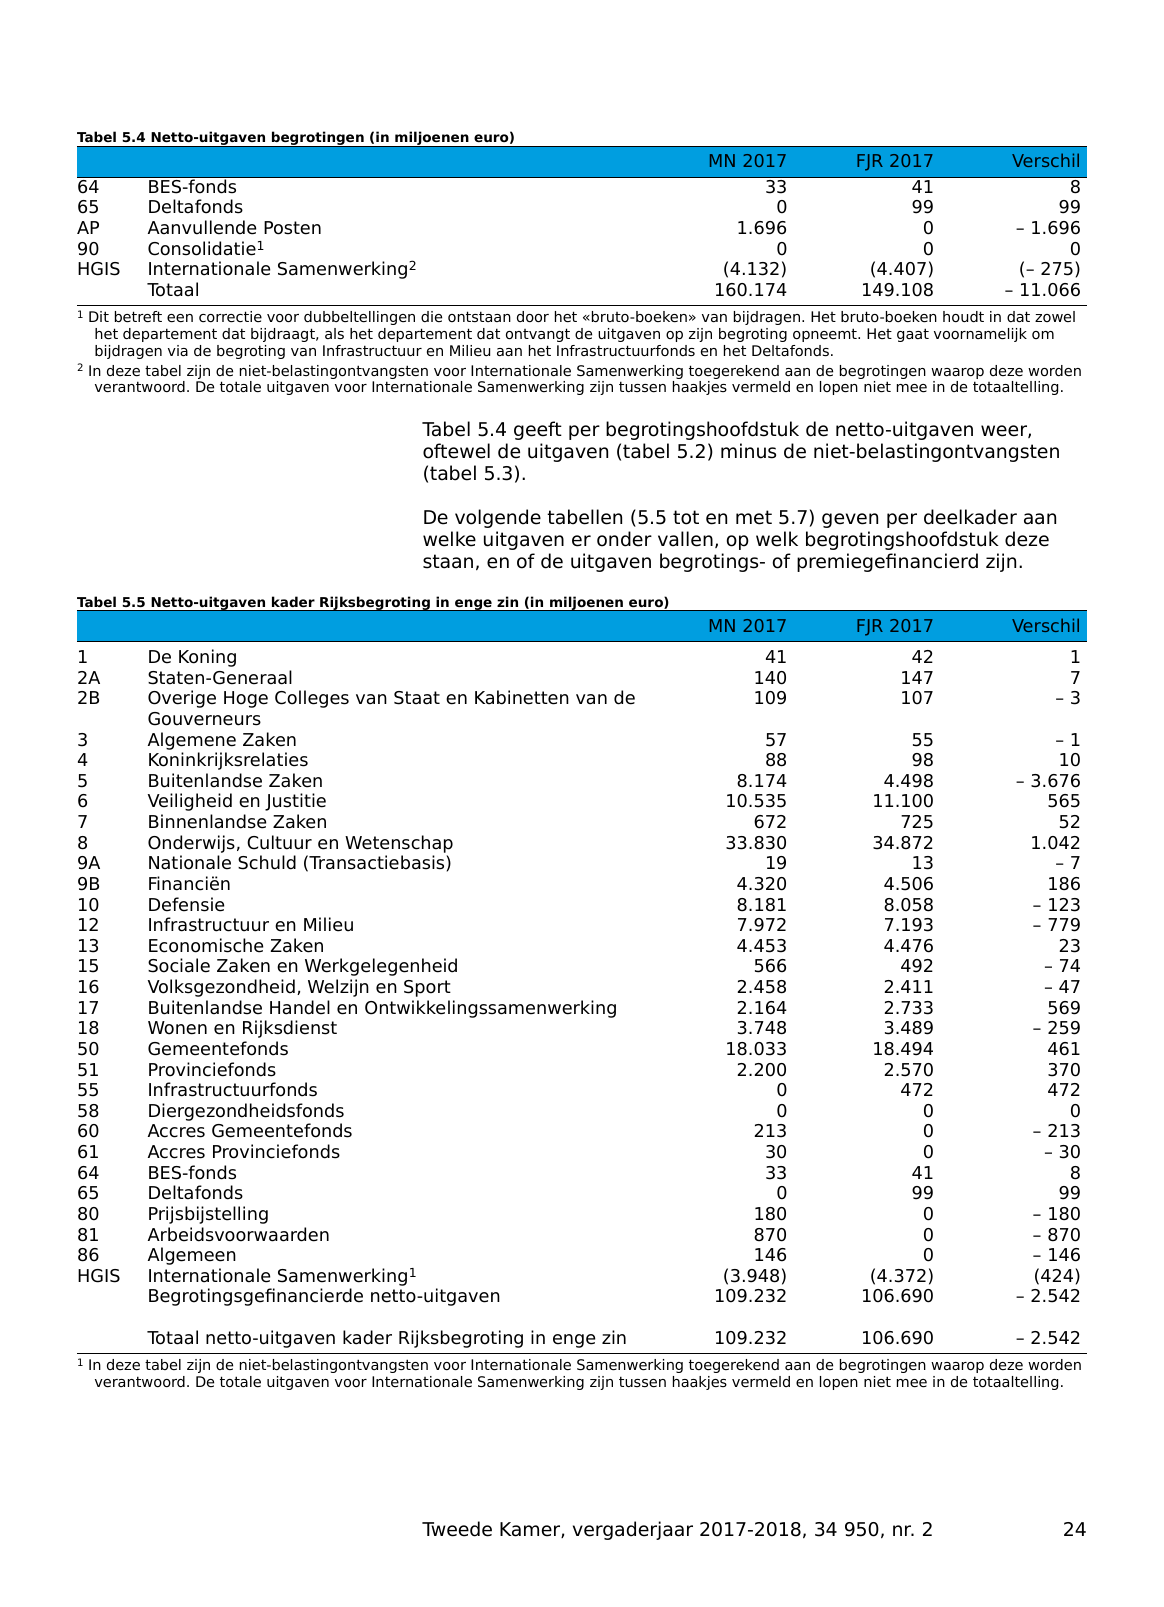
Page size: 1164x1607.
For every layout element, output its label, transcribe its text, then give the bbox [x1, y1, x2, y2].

table_cell 2.164 [646, 998, 793, 1018]
table_cell 65 [77, 1183, 141, 1204]
table_cell 0 [646, 1183, 793, 1204]
table_cell MN 2017 [646, 147, 793, 177]
table_cell – 180 [940, 1204, 1087, 1224]
table_cell 50 [77, 1039, 141, 1059]
table_cell 30 [646, 1142, 793, 1163]
table_cell [141, 1307, 646, 1328]
text De volgende tabellen (5.5 tot en met 5.7) geven per deelkader aan welke uitgaven er onder vallen, op welk begrotingshoofdstuk deze staan, en of de uitgaven begrotings- of premiegefinancierd zijn. [422, 507, 1087, 573]
table_cell 64 [77, 1163, 141, 1183]
table_cell 88 [646, 750, 793, 771]
table_cell De Koning [141, 642, 646, 668]
table_cell 2A [77, 668, 141, 688]
table_cell Consolidatie1 [141, 239, 646, 259]
table_cell 8.058 [793, 895, 940, 915]
table_cell 3 [77, 730, 141, 750]
table_cell Buitenlandse Zaken [141, 771, 646, 791]
table_cell 10 [77, 895, 141, 915]
table_cell 9B [77, 874, 141, 894]
table_cell Arbeidsvoorwaarden [141, 1225, 646, 1245]
table_cell 23 [940, 936, 1087, 956]
table_cell – 2.542 [940, 1286, 1087, 1307]
table_cell – 74 [940, 956, 1087, 977]
table_cell 106.690 [793, 1286, 940, 1307]
table_cell 1 Dit betreft een correctie voor dubbeltellingen die ontstaan door het «bruto-boeken» van bijdragen. Het bruto-boeken houdt in dat zowel het departement dat bijdraagt, als het departement dat ontvangt de uitgaven op zijn begroting opneemt. Het gaat voornamelijk om bijdragen via de begroting van Infrastructuur en Milieu aan het Infrastructuurfonds en het Deltafonds. 2 In deze tabel zijn de niet-belastingontvangsten voor Internationale Samenwerking toegerekend aan de begrotingen waarop deze worden verantwoord. De totale uitgaven voor Internationale Samenwerking zijn tussen haakjes vermeld en lopen niet mee in de totaaltelling. [77, 306, 1087, 396]
table_cell 0 [646, 1080, 793, 1101]
table_cell 18 [77, 1018, 141, 1039]
table_cell 60 [77, 1121, 141, 1142]
table_cell Nationale Schuld (Transactiebasis) [141, 853, 646, 874]
table_cell – 11.066 [940, 280, 1087, 305]
table_cell Algemene Zaken [141, 730, 646, 750]
table_cell Verschil [940, 147, 1087, 177]
table_cell 41 [646, 642, 793, 668]
table_cell 4.506 [793, 874, 940, 894]
table_cell 213 [646, 1121, 793, 1142]
table_cell 0 [793, 1225, 940, 1245]
table_cell 5 [77, 771, 141, 791]
table_cell 3.489 [793, 1018, 940, 1039]
table_cell BES-fonds [141, 178, 646, 197]
table_cell (424) [940, 1266, 1087, 1286]
table_cell 7.972 [646, 915, 793, 936]
table_cell 180 [646, 1204, 793, 1224]
table_cell 725 [793, 812, 940, 833]
table_cell 2.458 [646, 977, 793, 998]
table_cell Financiën [141, 874, 646, 894]
table_cell 9A [77, 853, 141, 874]
table_cell 109.232 [646, 1328, 793, 1353]
table_cell Internationale Samenwerking2 [141, 259, 646, 280]
table_cell Buitenlandse Handel en Ontwikkelingssamenwerking [141, 998, 646, 1018]
table_cell Totaal [141, 280, 646, 305]
table_cell Aanvullende Posten [141, 218, 646, 238]
table_cell 0 [646, 197, 793, 218]
table_cell Begrotingsgefinancierde netto-uitgaven [141, 1286, 646, 1307]
table_cell 41 [793, 178, 940, 197]
table_cell 13 [77, 936, 141, 956]
table_cell Veiligheid en Justitie [141, 791, 646, 812]
table_cell Prijsbijstelling [141, 1204, 646, 1224]
table_cell 0 [646, 239, 793, 259]
table_cell 61 [77, 1142, 141, 1163]
table_header Tabel 5.5 Netto-uitgaven kader Rijksbegroting in enge zin (in miljoenen euro) [77, 595, 1087, 610]
table_cell – 1.696 [940, 218, 1087, 238]
table_cell 2.570 [793, 1060, 940, 1080]
table_cell 64 [77, 178, 141, 197]
table_cell 109 [646, 688, 793, 729]
table_cell 55 [77, 1080, 141, 1101]
table_cell 7 [940, 668, 1087, 688]
table_cell Sociale Zaken en Werkgelegenheid [141, 956, 646, 977]
table_cell 4.320 [646, 874, 793, 894]
table_cell 52 [940, 812, 1087, 833]
table_cell 2.733 [793, 998, 940, 1018]
table_cell [77, 147, 141, 177]
table_cell 10 [940, 750, 1087, 771]
table_cell – 213 [940, 1121, 1087, 1142]
table_cell – 7 [940, 853, 1087, 874]
table_cell 870 [646, 1225, 793, 1245]
table_cell 8.174 [646, 771, 793, 791]
table_cell 370 [940, 1060, 1087, 1080]
table_cell – 47 [940, 977, 1087, 998]
table_cell 0 [793, 1204, 940, 1224]
table_cell 98 [793, 750, 940, 771]
table_cell [77, 1307, 141, 1328]
table_cell Overige Hoge Colleges van Staat en Kabinetten van de Gouverneurs [141, 688, 646, 729]
table_cell 160.174 [646, 280, 793, 305]
table_cell [141, 147, 646, 177]
table_cell Verschil [940, 611, 1087, 641]
table_cell HGIS [77, 259, 141, 280]
table_cell Staten-Generaal [141, 668, 646, 688]
table_cell 3.748 [646, 1018, 793, 1039]
table_cell 4.453 [646, 936, 793, 956]
table_cell 19 [646, 853, 793, 874]
table_cell 472 [940, 1080, 1087, 1101]
table_cell 4 [77, 750, 141, 771]
table_cell 4.476 [793, 936, 940, 956]
table_cell (3.948) [646, 1266, 793, 1286]
table_cell HGIS [77, 1266, 141, 1286]
table_cell 472 [793, 1080, 940, 1101]
table_cell 51 [77, 1060, 141, 1080]
table_cell FJR 2017 [793, 611, 940, 641]
table_cell [77, 611, 141, 641]
table_cell BES-fonds [141, 1163, 646, 1183]
table_cell 7 [77, 812, 141, 833]
table_cell [77, 1328, 141, 1353]
table_cell 18.033 [646, 1039, 793, 1059]
table_cell 1.042 [940, 833, 1087, 853]
table_cell – 146 [940, 1245, 1087, 1266]
table_cell 99 [793, 1183, 940, 1204]
table_cell 2.411 [793, 977, 940, 998]
table_cell 0 [793, 218, 940, 238]
table_cell 0 [793, 1142, 940, 1163]
table_cell 107 [793, 688, 940, 729]
table_cell 12 [77, 915, 141, 936]
table_cell 569 [940, 998, 1087, 1018]
table_cell 16 [77, 977, 141, 998]
table_cell Deltafonds [141, 197, 646, 218]
table_cell – 2.542 [940, 1328, 1087, 1353]
table_cell 566 [646, 956, 793, 977]
table_cell 33.830 [646, 833, 793, 853]
text Tabel 5.4 geeft per begrotingshoofdstuk de netto-uitgaven weer, oftewel de uitgaven (tabel 5.2) minus de niet-belastingontvangsten (tabel 5.3). [422, 418, 1087, 484]
table_cell [940, 1307, 1087, 1328]
table_cell 11.100 [793, 791, 940, 812]
table_cell – 259 [940, 1018, 1087, 1039]
table_cell – 870 [940, 1225, 1087, 1245]
table_cell (4.372) [793, 1266, 940, 1286]
table_cell 2.200 [646, 1060, 793, 1080]
table_cell 33 [646, 178, 793, 197]
table_cell – 779 [940, 915, 1087, 936]
table_cell 15 [77, 956, 141, 977]
table_cell 17 [77, 998, 141, 1018]
table_cell 99 [940, 197, 1087, 218]
table_cell 565 [940, 791, 1087, 812]
table_header Tabel 5.4 Netto-uitgaven begrotingen (in miljoenen euro) [77, 130, 1087, 146]
table_cell 149.108 [793, 280, 940, 305]
table_cell 0 [646, 1101, 793, 1121]
table_cell Binnenlandse Zaken [141, 812, 646, 833]
table_cell (– 275) [940, 259, 1087, 280]
table_cell 186 [940, 874, 1087, 894]
table_cell (4.132) [646, 259, 793, 280]
table_cell 0 [793, 1245, 940, 1266]
table_cell 8.181 [646, 895, 793, 915]
table_cell 146 [646, 1245, 793, 1266]
table_cell 57 [646, 730, 793, 750]
table_cell 492 [793, 956, 940, 977]
table_cell MN 2017 [646, 611, 793, 641]
table_cell 90 [77, 239, 141, 259]
table_cell [646, 1307, 793, 1328]
table_cell 0 [793, 1101, 940, 1121]
table_cell 18.494 [793, 1039, 940, 1059]
table_cell Wonen en Rijksdienst [141, 1018, 646, 1039]
table_cell Economische Zaken [141, 936, 646, 956]
table_cell [793, 1307, 940, 1328]
table_cell 99 [793, 197, 940, 218]
table_cell 41 [793, 1163, 940, 1183]
table_cell – 123 [940, 895, 1087, 915]
table_cell Koninkrijksrelaties [141, 750, 646, 771]
table_cell 65 [77, 197, 141, 218]
table_cell Accres Gemeentefonds [141, 1121, 646, 1142]
table_cell Infrastructuurfonds [141, 1080, 646, 1101]
table_cell Infrastructuur en Milieu [141, 915, 646, 936]
table_cell – 3.676 [940, 771, 1087, 791]
table_cell 109.232 [646, 1286, 793, 1307]
table_cell Accres Provinciefonds [141, 1142, 646, 1163]
table_cell 81 [77, 1225, 141, 1245]
table_cell 55 [793, 730, 940, 750]
table_cell [77, 1286, 141, 1307]
table_cell (4.407) [793, 259, 940, 280]
table_cell AP [77, 218, 141, 238]
table_cell 10.535 [646, 791, 793, 812]
table_cell 58 [77, 1101, 141, 1121]
table_cell 86 [77, 1245, 141, 1266]
table_cell Onderwijs, Cultuur en Wetenschap [141, 833, 646, 853]
table_cell Algemeen [141, 1245, 646, 1266]
table_cell Totaal netto-uitgaven kader Rijksbegroting in enge zin [141, 1328, 646, 1353]
table_cell Gemeentefonds [141, 1039, 646, 1059]
table_cell 8 [940, 178, 1087, 197]
table_cell 13 [793, 853, 940, 874]
table_cell – 30 [940, 1142, 1087, 1163]
table_cell 6 [77, 791, 141, 812]
table_cell [141, 611, 646, 641]
table_cell 1 [940, 642, 1087, 668]
table_cell 147 [793, 668, 940, 688]
table_cell FJR 2017 [793, 147, 940, 177]
table_cell 0 [940, 239, 1087, 259]
table_cell 42 [793, 642, 940, 668]
table_cell – 1 [940, 730, 1087, 750]
table_cell Internationale Samenwerking1 [141, 1266, 646, 1286]
table_cell 1.696 [646, 218, 793, 238]
table_cell [77, 280, 141, 305]
table_cell 80 [77, 1204, 141, 1224]
table_cell 8 [940, 1163, 1087, 1183]
table_cell 672 [646, 812, 793, 833]
table_cell Volksgezondheid, Welzijn en Sport [141, 977, 646, 998]
table_cell Provinciefonds [141, 1060, 646, 1080]
table_cell 1 [77, 642, 141, 668]
table_cell 0 [793, 1121, 940, 1142]
table_cell 99 [940, 1183, 1087, 1204]
table_cell Defensie [141, 895, 646, 915]
table_cell 0 [793, 239, 940, 259]
table_cell 140 [646, 668, 793, 688]
table_cell 8 [77, 833, 141, 853]
table_cell 2B [77, 688, 141, 729]
table_cell Diergezondheidsfonds [141, 1101, 646, 1121]
table_cell 0 [940, 1101, 1087, 1121]
table_cell 4.498 [793, 771, 940, 791]
table_cell 106.690 [793, 1328, 940, 1353]
table_cell 1 In deze tabel zijn de niet-belastingontvangsten voor Internationale Samenwerking toegerekend aan de begrotingen waarop deze worden verantwoord. De totale uitgaven voor Internationale Samenwerking zijn tussen haakjes vermeld en lopen niet mee in de totaaltelling. [77, 1354, 1087, 1391]
table_cell 461 [940, 1039, 1087, 1059]
table_cell Deltafonds [141, 1183, 646, 1204]
table_cell 34.872 [793, 833, 940, 853]
table_cell 7.193 [793, 915, 940, 936]
table_cell 33 [646, 1163, 793, 1183]
table_cell – 3 [940, 688, 1087, 729]
